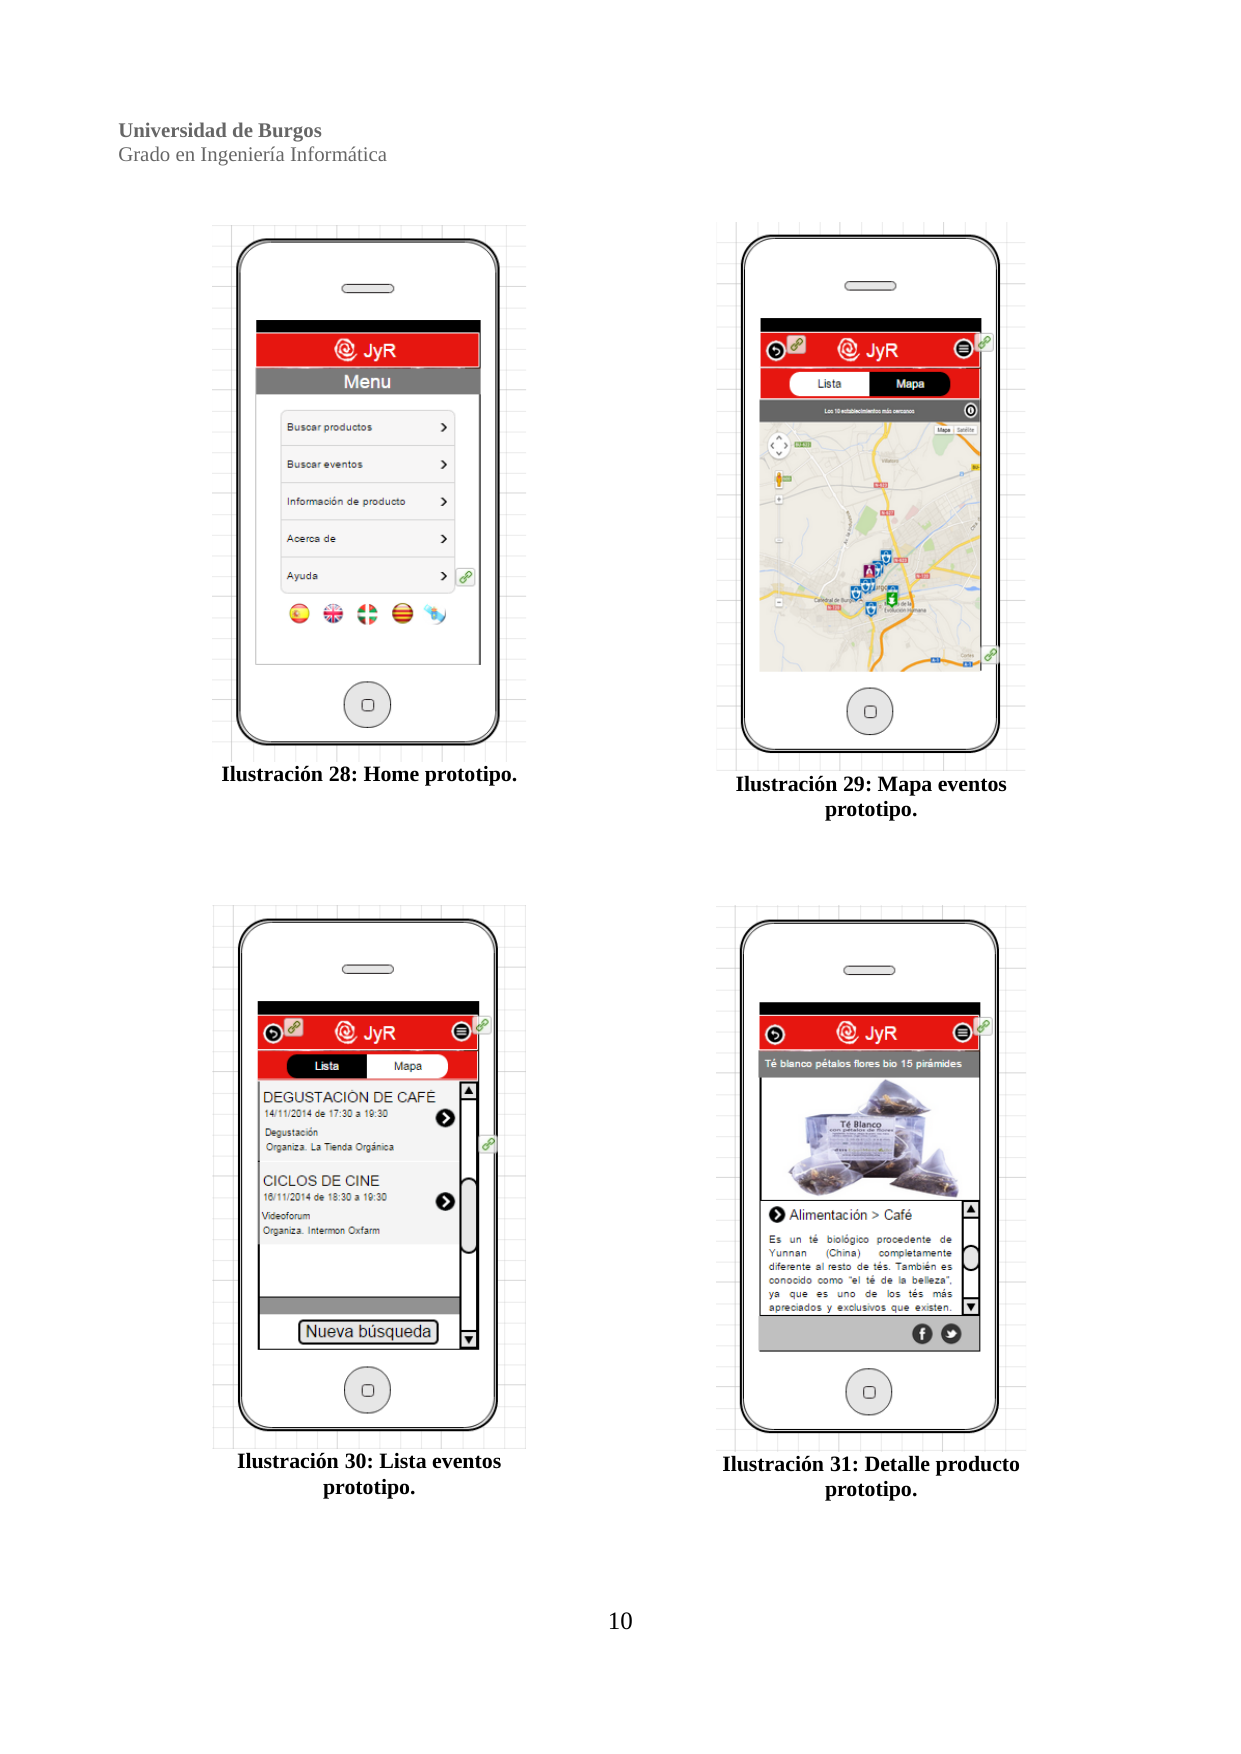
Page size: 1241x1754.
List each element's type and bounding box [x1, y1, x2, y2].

picture [716, 905, 1027, 1452]
table_cell [620, 882, 1122, 1552]
table_header [620, 196, 1122, 882]
picture [212, 905, 526, 1449]
picture [716, 222, 1026, 771]
table_cell [118, 1449, 620, 1552]
picture [212, 225, 527, 762]
table_header [118, 196, 620, 882]
table_cell [118, 882, 620, 1448]
